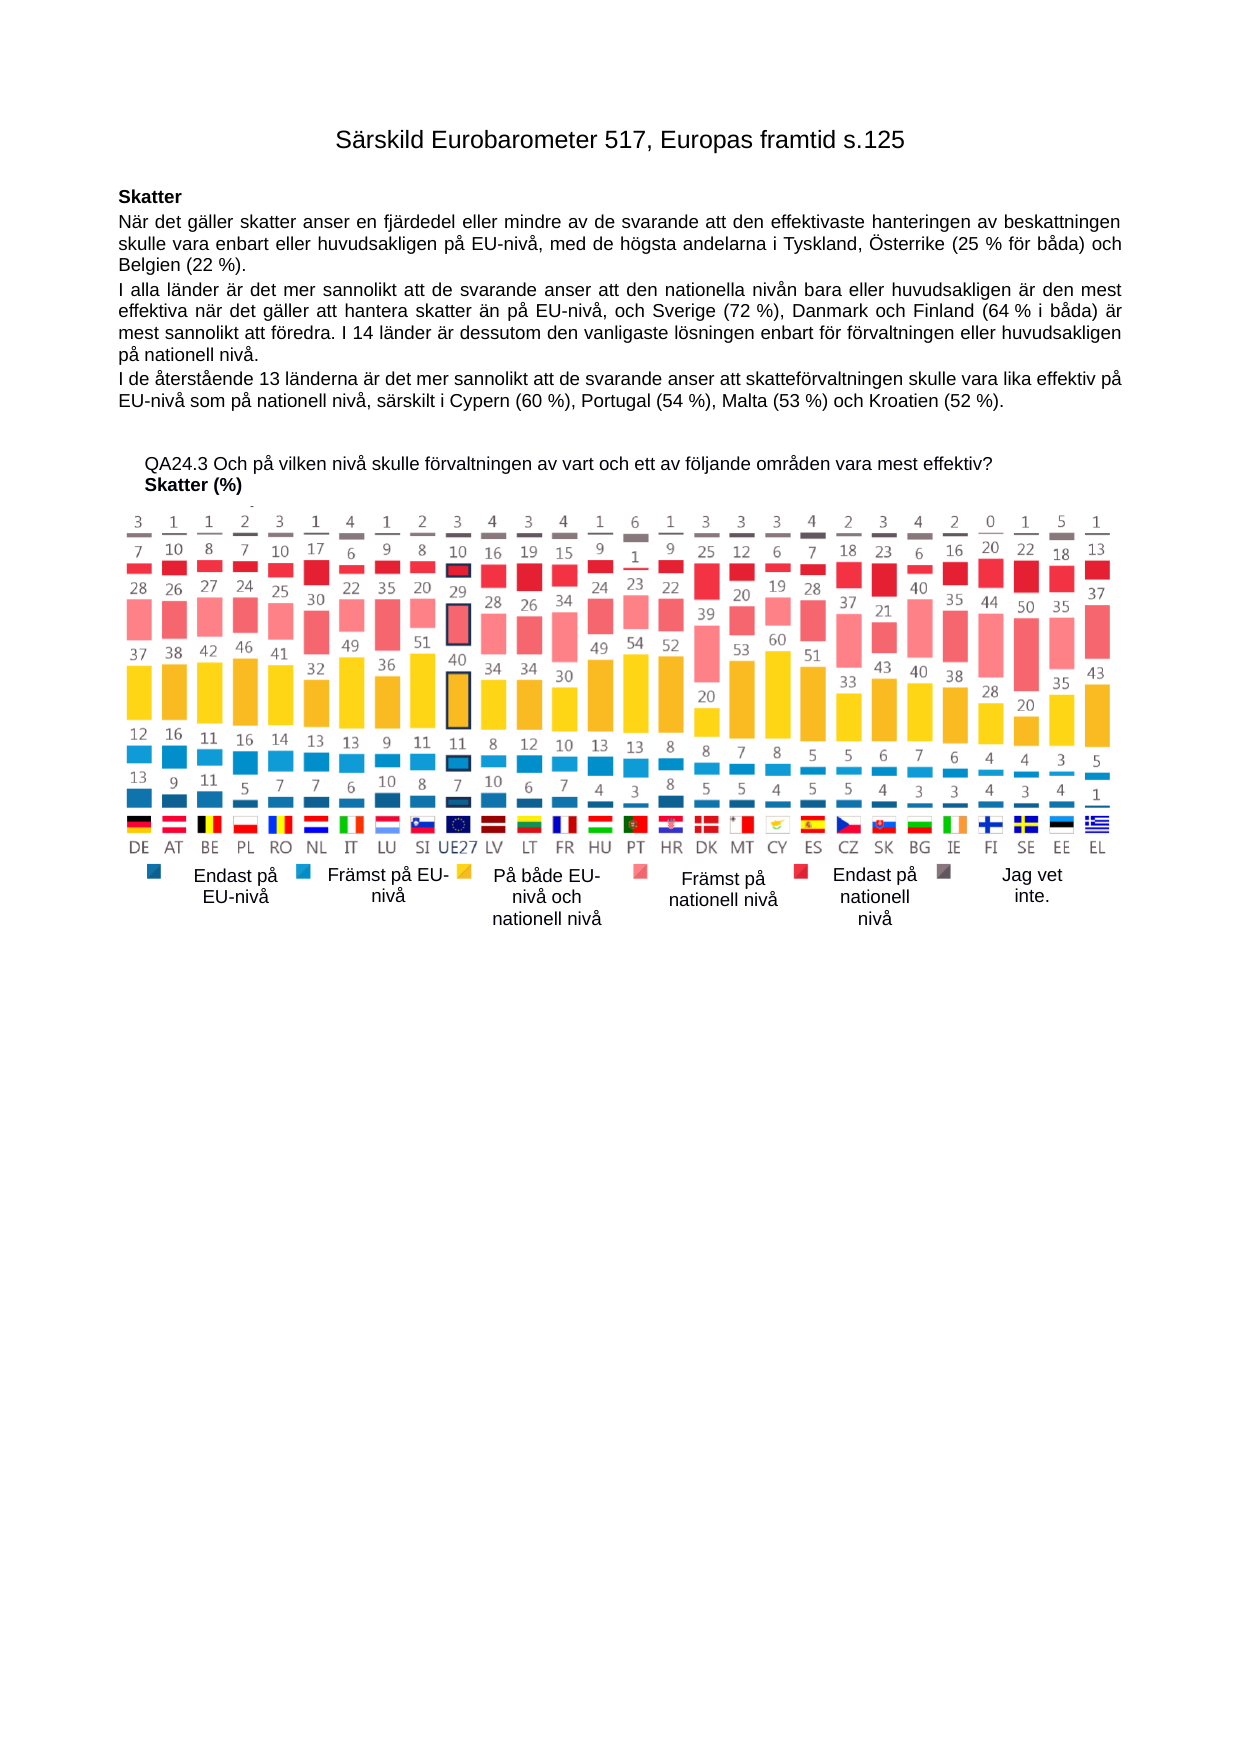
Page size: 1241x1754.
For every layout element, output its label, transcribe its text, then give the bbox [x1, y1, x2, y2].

text I alla länder är det mer sannolikt att de svarande anser att den nationella nivån bara eller huvudsakligen är den mest effektiva när det gäller att hantera skatter än på EU-nivå, och Sverige (72 %), Danmark och Finland (64 % i båda) är mest sannolikt att föredra. I 14 länder är dessutom den vanligaste lösningen enbart för förvaltningen eller huvudsakligen på nationell nivå. [118, 279, 1122, 365]
text Skatter [118, 186, 1122, 208]
picture [118, 506, 1114, 900]
text När det gäller skatter anser en fjärdedel eller mindre av de svarande att den effektivaste hanteringen av beskattningen skulle vara enbart eller huvudsakligen på EU-nivå, med de högsta andelarna i Tyskland, Österrike (25 % för båda) och Belgien (22 %). [118, 211, 1122, 276]
text I de återstående 13 länderna är det mer sannolikt att de svarande anser att skatteförvaltningen skulle vara lika effektiv på EU-nivå som på nationell nivå, särskilt i Cypern (60 %), Portugal (54 %), Malta (53 %) och Kroatien (52 %). [118, 368, 1122, 411]
